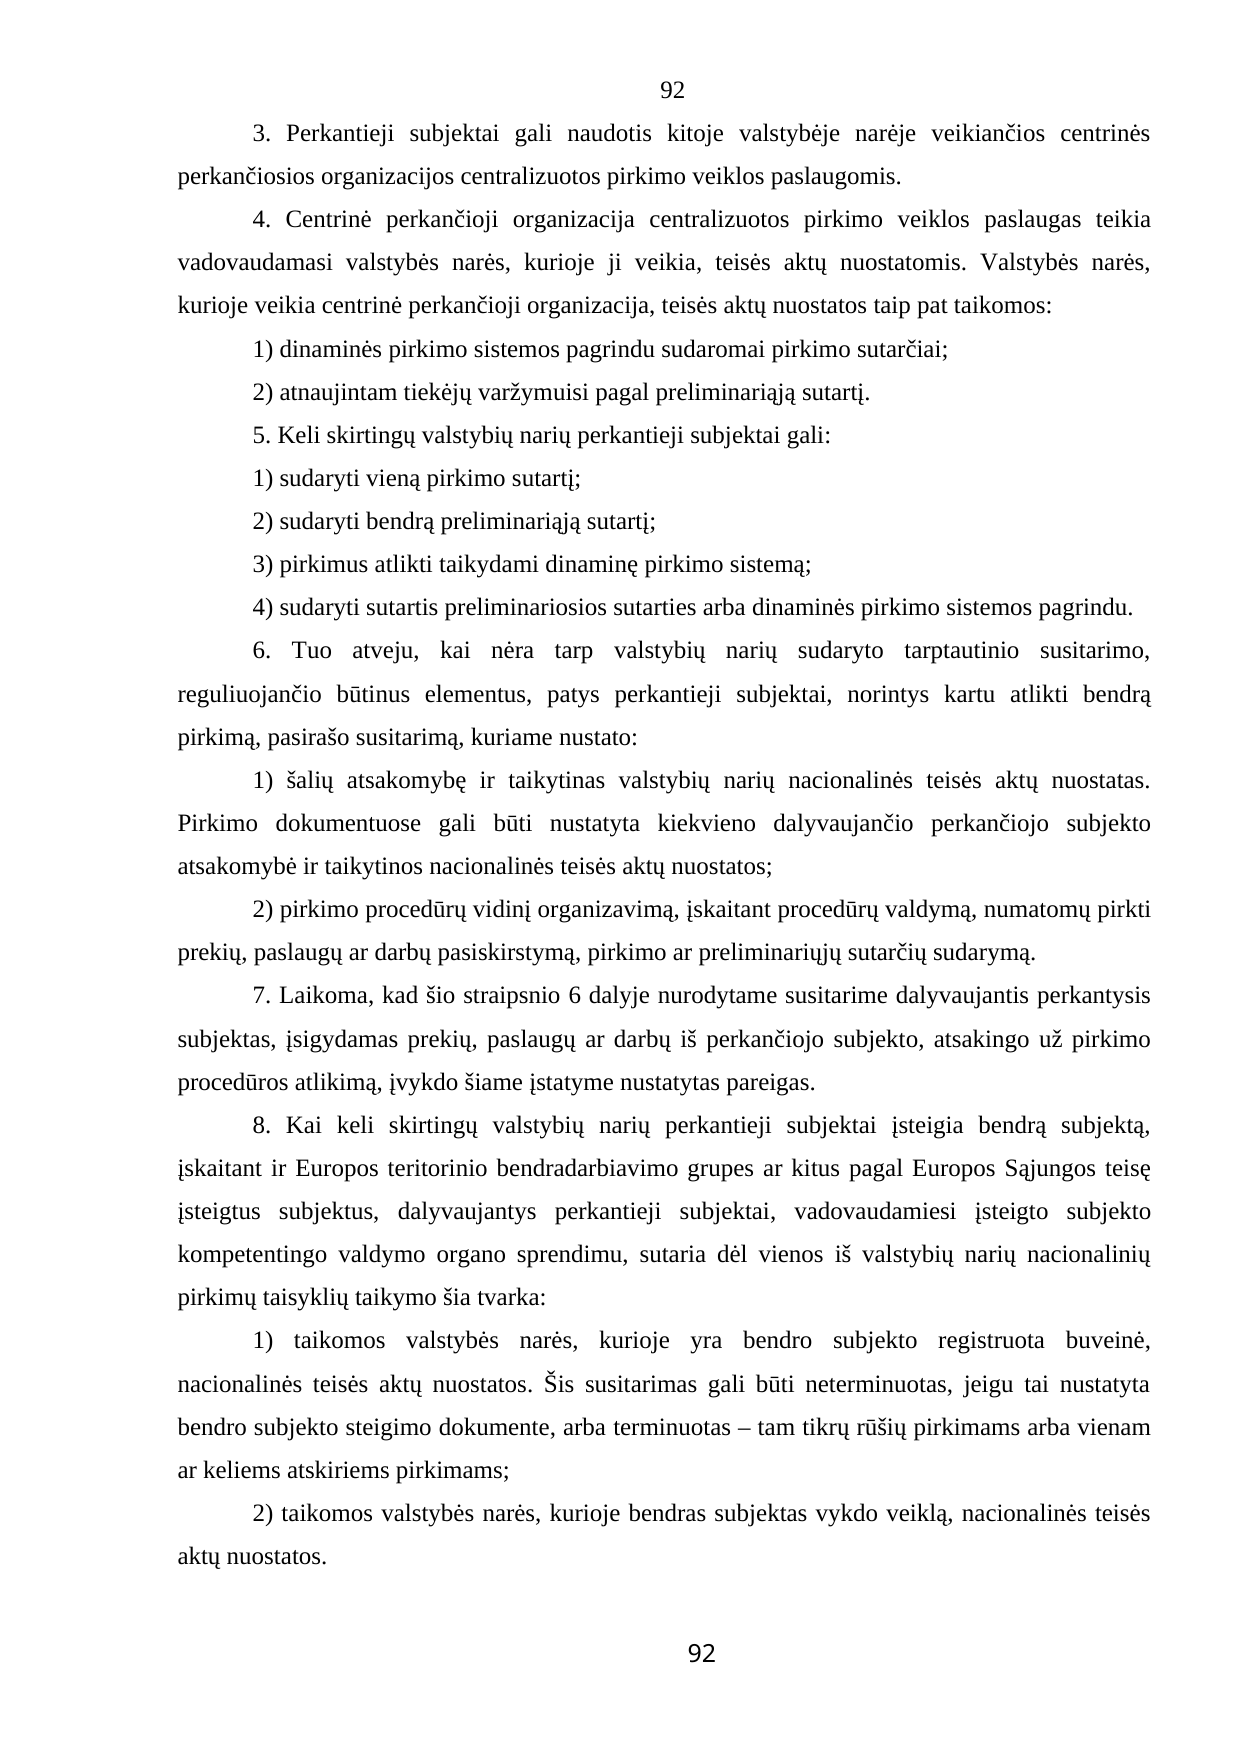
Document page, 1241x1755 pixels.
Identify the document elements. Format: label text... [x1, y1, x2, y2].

text 1) sudaryti vieną pirkimo sutartį; [177, 463, 1152, 492]
text 2) sudaryti bendrą preliminariąją sutartį; [177, 506, 1152, 535]
text 1) šalių atsakomybę ir taikytinas valstybių narių nacionalinės teisės aktų nuostatas. Pirkimo dokumentuose gali būti nustatyta kiekvieno dalyvaujančio perkančiojo subjekto atsakomybė ir taikytinos nacionalinės teisės aktų nuostatos; [177, 765, 1152, 880]
text 1) taikomos valstybės narės, kurioje yra bendro subjekto registruota buveinė, nacionalinės teisės aktų nuostatos. Šis susitarimas gali būti neterminuotas, jeigu tai nustatyta bendro subjekto steigimo dokumente, arba terminuotas – tam tikrų rūšių pirkimams arba vienam ar keliems atskiriems pirkimams; [177, 1326, 1152, 1484]
text 3. Perkantieji subjektai gali naudotis kitoje valstybėje narėje veikiančios centrinės perkančiosios organizacijos centralizuotos pirkimo veiklos paslaugomis. [177, 118, 1152, 190]
text 7. Laikoma, kad šio straipsnio 6 dalyje nurodytame susitarime dalyvaujantis perkantysis subjektas, įsigydamas prekių, paslaugų ar darbų iš perkančiojo subjekto, atsakingo už pirkimo procedūros atlikimą, įvykdo šiame įstatyme nustatytas pareigas. [177, 981, 1152, 1096]
text 5. Keli skirtingų valstybių narių perkantieji subjektai gali: [177, 420, 1152, 449]
text 1) dinaminės pirkimo sistemos pagrindu sudaromai pirkimo sutarčiai; [177, 334, 1152, 362]
text 4. Centrinė perkančioji organizacija centralizuotos pirkimo veiklos paslaugas teikia vadovaudamasi valstybės narės, kurioje ji veikia, teisės aktų nuostatomis. Valstybės narės, kurioje veikia centrinė perkančioji organizacija, teisės aktų nuostatos taip pat taikomos: [177, 204, 1152, 319]
text 2) taikomos valstybės narės, kurioje bendras subjektas vykdo veiklą, nacionalinės teisės aktų nuostatos. [177, 1498, 1152, 1570]
text 6. Tuo atveju, kai nėra tarp valstybių narių sudaryto tarptautinio susitarimo, reguliuojančio būtinus elementus, patys perkantieji subjektai, norintys kartu atlikti bendrą pirkimą, pasirašo susitarimą, kuriame nustato: [177, 636, 1152, 751]
text 8. Kai keli skirtingų valstybių narių perkantieji subjektai įsteigia bendrą subjektą, įskaitant ir Europos teritorinio bendradarbiavimo grupes ar kitus pagal Europos Sąjungos teisę įsteigtus subjektus, dalyvaujantys perkantieji subjektai, vadovaudamiesi įsteigto subjekto kompetentingo valdymo organo sprendimu, sutaria dėl vienos iš valstybių narių nacionalinių pirkimų taisyklių taikymo šia tvarka: [177, 1110, 1152, 1311]
text 3) pirkimus atlikti taikydami dinaminę pirkimo sistemą; [177, 549, 1152, 578]
text 2) atnaujintam tiekėjų varžymuisi pagal preliminariąją sutartį. [177, 377, 1152, 406]
text 4) sudaryti sutartis preliminariosios sutarties arba dinaminės pirkimo sistemos pagrindu. [177, 592, 1152, 621]
text 2) pirkimo procedūrų vidinį organizavimą, įskaitant procedūrų valdymą, numatomų pirkti prekių, paslaugų ar darbų pasiskirstymą, pirkimo ar preliminariųjų sutarčių sudarymą. [177, 894, 1152, 966]
